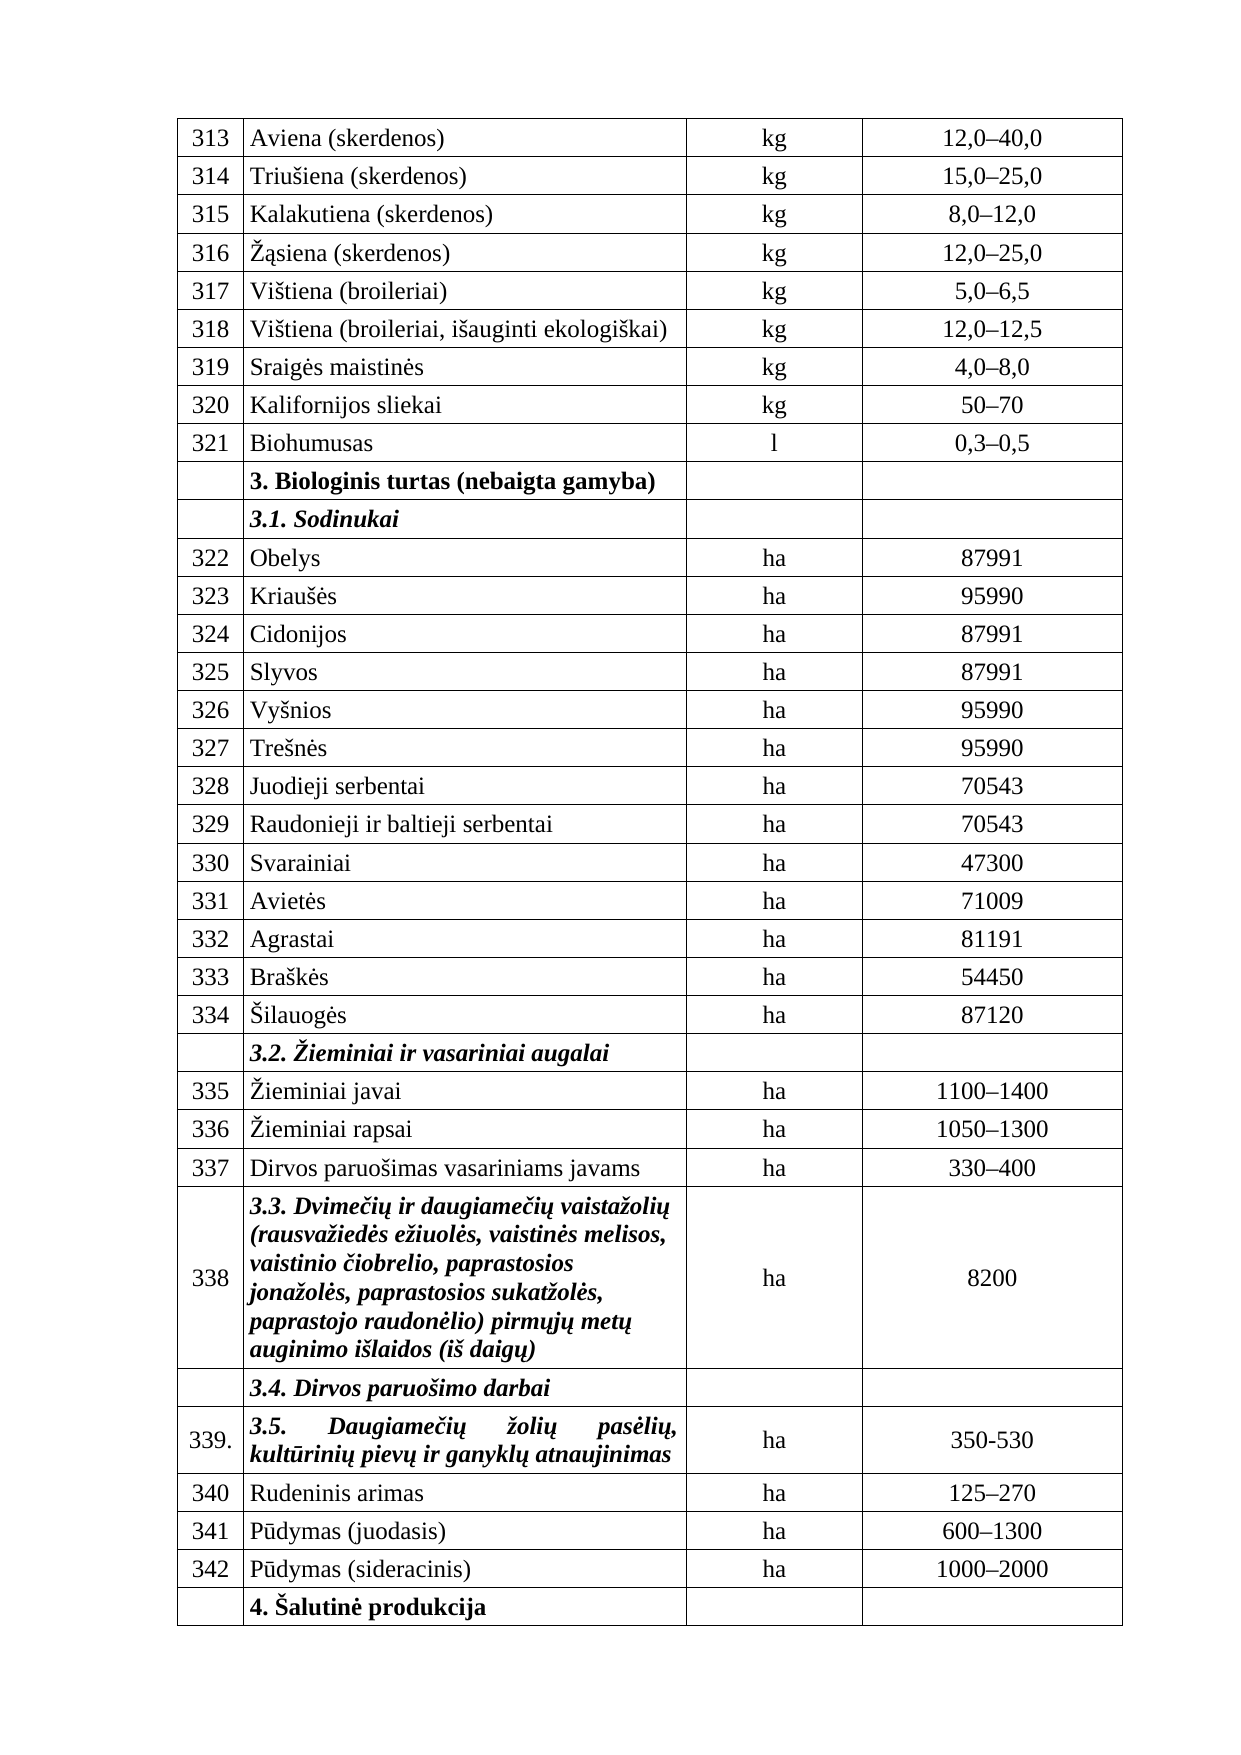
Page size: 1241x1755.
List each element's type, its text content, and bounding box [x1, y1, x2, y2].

table_cell ha [687, 1187, 862, 1367]
table_cell 322 [178, 539, 243, 576]
table_cell kg [687, 234, 862, 271]
table_cell 4. Šalutinė produkcija [244, 1588, 686, 1625]
table_cell ha [687, 539, 862, 576]
table_cell [178, 1588, 243, 1625]
table_cell Braškės [244, 958, 686, 995]
table_cell 54450 [863, 958, 1122, 995]
table_cell 95990 [863, 577, 1122, 614]
table_cell 47300 [863, 844, 1122, 881]
table_cell kg [687, 386, 862, 423]
table_cell Šilauogės [244, 996, 686, 1033]
table_cell 340 [178, 1474, 243, 1511]
table_cell Cidonijos [244, 615, 686, 652]
table_cell 326 [178, 691, 243, 728]
table_cell 95990 [863, 691, 1122, 728]
table_cell 3.2. Žieminiai ir vasariniai augalai [244, 1034, 686, 1071]
table_cell 87991 [863, 539, 1122, 576]
table_cell 328 [178, 767, 243, 804]
table_cell ha [687, 1149, 862, 1186]
table_cell 87991 [863, 615, 1122, 652]
table_cell [687, 1588, 862, 1625]
table_cell 331 [178, 882, 243, 919]
table_cell ha [687, 958, 862, 995]
table_cell 3. Biologinis turtas (nebaigta gamyba) [244, 462, 686, 499]
table_cell ha [687, 1512, 862, 1549]
table_cell ha [687, 1407, 862, 1472]
table_cell 318 [178, 310, 243, 347]
table_cell 12,0–40,0 [863, 119, 1122, 156]
table_cell [863, 1588, 1122, 1625]
table_cell 315 [178, 195, 243, 232]
table_cell 321 [178, 424, 243, 461]
table_cell [863, 1034, 1122, 1071]
table_cell 332 [178, 920, 243, 957]
table_cell Kriaušės [244, 577, 686, 614]
table_cell 5,0–6,5 [863, 272, 1122, 309]
table_cell Vištiena (broileriai) [244, 272, 686, 309]
table_cell ha [687, 844, 862, 881]
table_cell ha [687, 1110, 862, 1147]
table_cell 4,0–8,0 [863, 348, 1122, 385]
table_cell Dirvos paruošimas vasariniams javams [244, 1149, 686, 1186]
table_cell 95990 [863, 729, 1122, 766]
table_cell 317 [178, 272, 243, 309]
table_cell [178, 1034, 243, 1071]
table_cell 338 [178, 1187, 243, 1367]
table_cell [687, 1369, 862, 1406]
table_cell l [687, 424, 862, 461]
table_cell 336 [178, 1110, 243, 1147]
table_cell 323 [178, 577, 243, 614]
table_cell Pūdymas (sideracinis) [244, 1550, 686, 1587]
table_cell [687, 462, 862, 499]
table_cell Žąsiena (skerdenos) [244, 234, 686, 271]
table_cell [863, 500, 1122, 537]
table_cell [863, 1369, 1122, 1406]
table_cell Žieminiai javai [244, 1072, 686, 1109]
table_cell 333 [178, 958, 243, 995]
table_cell [687, 500, 862, 537]
table_cell 341 [178, 1512, 243, 1549]
table_cell ha [687, 882, 862, 919]
table_cell 329 [178, 805, 243, 842]
table_cell ha [687, 729, 862, 766]
table_cell 1000–2000 [863, 1550, 1122, 1587]
table_cell 324 [178, 615, 243, 652]
table_cell Trešnės [244, 729, 686, 766]
table_cell Slyvos [244, 653, 686, 690]
table_cell 15,0–25,0 [863, 157, 1122, 194]
table_cell kg [687, 310, 862, 347]
table_cell 12,0–12,5 [863, 310, 1122, 347]
table_cell Sraigės maistinės [244, 348, 686, 385]
table_cell kg [687, 157, 862, 194]
table_cell 50–70 [863, 386, 1122, 423]
table_cell Žieminiai rapsai [244, 1110, 686, 1147]
table_cell kg [687, 272, 862, 309]
table_cell [687, 1034, 862, 1071]
table_cell 330 [178, 844, 243, 881]
table_cell 3.1. Sodinukai [244, 500, 686, 537]
table_cell Juodieji serbentai [244, 767, 686, 804]
table_cell 8,0–12,0 [863, 195, 1122, 232]
table_cell ha [687, 996, 862, 1033]
table_cell Kalakutiena (skerdenos) [244, 195, 686, 232]
table_cell 314 [178, 157, 243, 194]
table_cell 0,3–0,5 [863, 424, 1122, 461]
table_cell ha [687, 920, 862, 957]
table_cell 87991 [863, 653, 1122, 690]
table_cell [863, 462, 1122, 499]
table_cell 342 [178, 1550, 243, 1587]
table_cell ha [687, 653, 862, 690]
table_cell Vyšnios [244, 691, 686, 728]
table_cell ha [687, 1550, 862, 1587]
table_cell Triušiena (skerdenos) [244, 157, 686, 194]
table_cell 87120 [863, 996, 1122, 1033]
table_cell 70543 [863, 767, 1122, 804]
table_cell 70543 [863, 805, 1122, 842]
table_cell 319 [178, 348, 243, 385]
table_cell ha [687, 1474, 862, 1511]
table_cell kg [687, 119, 862, 156]
table_cell 1050–1300 [863, 1110, 1122, 1147]
table_cell 313 [178, 119, 243, 156]
table_cell [178, 500, 243, 537]
table_cell 337 [178, 1149, 243, 1186]
table_cell 335 [178, 1072, 243, 1109]
table_cell 125–270 [863, 1474, 1122, 1511]
table_cell ha [687, 691, 862, 728]
table_cell Vištiena (broileriai, išauginti ekologiškai) [244, 310, 686, 347]
table_cell 327 [178, 729, 243, 766]
table_cell ha [687, 577, 862, 614]
table_cell Obelys [244, 539, 686, 576]
table_cell 71009 [863, 882, 1122, 919]
table_cell Agrastai [244, 920, 686, 957]
table_cell Svarainiai [244, 844, 686, 881]
table_cell 325 [178, 653, 243, 690]
table_cell 339. [178, 1407, 243, 1472]
table_cell 3.3. Dvimečių ir daugiamečių vaistažolių (rausvažiedės ežiuolės, vaistinės melisos, vaistinio čiobrelio, paprastosios jonažolės, paprastosios sukatžolės, paprastojo raudonėlio) pirmųjų metų auginimo išlaidos (iš daigų) [244, 1187, 686, 1367]
table_cell 320 [178, 386, 243, 423]
table_cell Aviena (skerdenos) [244, 119, 686, 156]
table_cell 1100–1400 [863, 1072, 1122, 1109]
table_cell 334 [178, 996, 243, 1033]
table_cell 350-530 [863, 1407, 1122, 1472]
table_cell 316 [178, 234, 243, 271]
table_cell ha [687, 767, 862, 804]
table_cell kg [687, 195, 862, 232]
table_cell 8200 [863, 1187, 1122, 1367]
table_cell Rudeninis arimas [244, 1474, 686, 1511]
table_cell ha [687, 615, 862, 652]
table_cell 3.4. Dirvos paruošimo darbai [244, 1369, 686, 1406]
table_cell 12,0–25,0 [863, 234, 1122, 271]
table_cell Kalifornijos sliekai [244, 386, 686, 423]
table_cell Pūdymas (juodasis) [244, 1512, 686, 1549]
table_cell [178, 1369, 243, 1406]
table_cell [178, 462, 243, 499]
table_cell kg [687, 348, 862, 385]
table_cell 330–400 [863, 1149, 1122, 1186]
table_cell Avietės [244, 882, 686, 919]
table_cell 600–1300 [863, 1512, 1122, 1549]
table_cell 3.5. Daugiamečių žolių pasėlių, kultūrinių pievų ir ganyklų atnaujinimas [244, 1407, 686, 1472]
table_cell 81191 [863, 920, 1122, 957]
table_cell Biohumusas [244, 424, 686, 461]
table_cell ha [687, 1072, 862, 1109]
table_cell ha [687, 805, 862, 842]
table_cell Raudonieji ir baltieji serbentai [244, 805, 686, 842]
